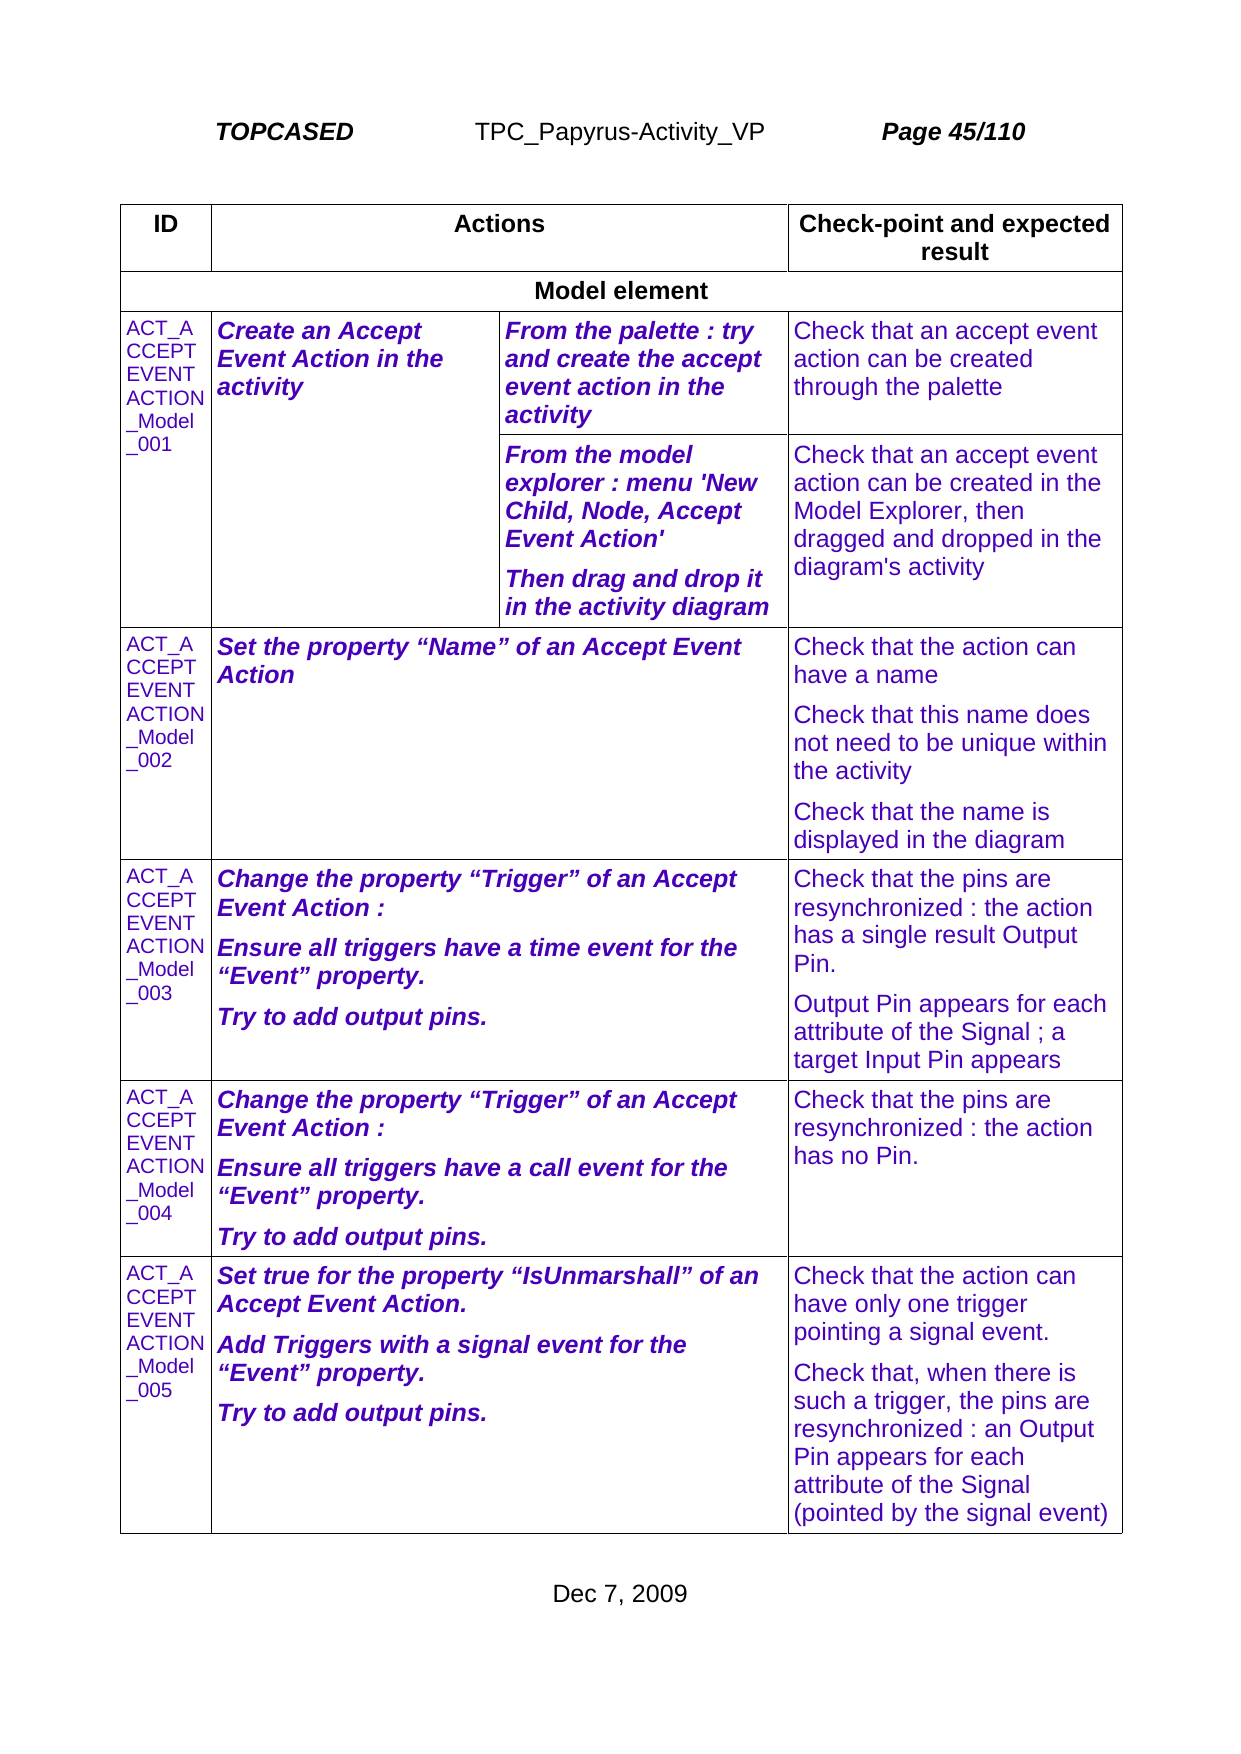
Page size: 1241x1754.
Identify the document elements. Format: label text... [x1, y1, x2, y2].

table_cell From the model explorer : menu 'New Child, Node, Accept Event Action' Then drag and drop it in the activity diagram [500, 435, 787, 627]
table_cell Create an Accept Event Action in the activity [212, 312, 499, 627]
table_cell Set the property “Name” of an Accept Event Action [212, 628, 787, 859]
table_header Actions [212, 205, 787, 271]
table_header Check-point and expected result [789, 205, 1122, 271]
table_cell ACT_ACCEPTEVENTACTION_Model_002 [121, 628, 211, 859]
table_cell Check that the pins are resynchronized : the action has a single result Output Pin. Output Pin appears for each attribute of the Signal ; a target Input Pin appears [789, 860, 1122, 1080]
table_cell Check that the action can have only one trigger pointing a signal event. Check that, when there is such a trigger, the pins are resynchronized : an Output Pin appears for each attribute of the Signal (pointed by the signal event) [789, 1257, 1122, 1533]
table_cell From the palette : try and create the accept event action in the activity [500, 312, 787, 434]
table_header ID [121, 205, 211, 271]
table_cell Check that an accept event action can be created in the Model Explorer, then dragged and dropped in the diagram's activity [789, 435, 1122, 627]
table_cell Model element [121, 272, 1122, 311]
table_cell Check that the pins are resynchronized : the action has no Pin. [789, 1081, 1122, 1256]
table_cell ACT_ACCEPTEVENTACTION_Model_001 [121, 312, 211, 627]
table_cell Set true for the property “IsUnmarshall” of an Accept Event Action. Add Triggers with a signal event for the “Event” property. Try to add output pins. [212, 1257, 787, 1533]
table_cell ACT_ACCEPTEVENTACTION_Model_004 [121, 1081, 211, 1256]
table_cell ACT_ACCEPTEVENTACTION_Model_003 [121, 860, 211, 1080]
table_cell ACT_ACCEPTEVENTACTION_Model_005 [121, 1257, 211, 1533]
table_cell Check that an accept event action can be created through the palette [789, 312, 1122, 434]
table_cell Check that the action can have a name Check that this name does not need to be unique within the activity Check that the name is displayed in the diagram [789, 628, 1122, 859]
table_cell Change the property “Trigger” of an Accept Event Action : Ensure all triggers have a time event for the “Event” property. Try to add output pins. [212, 860, 787, 1080]
table_cell Change the property “Trigger” of an Accept Event Action : Ensure all triggers have a call event for the “Event” property. Try to add output pins. [212, 1081, 787, 1256]
